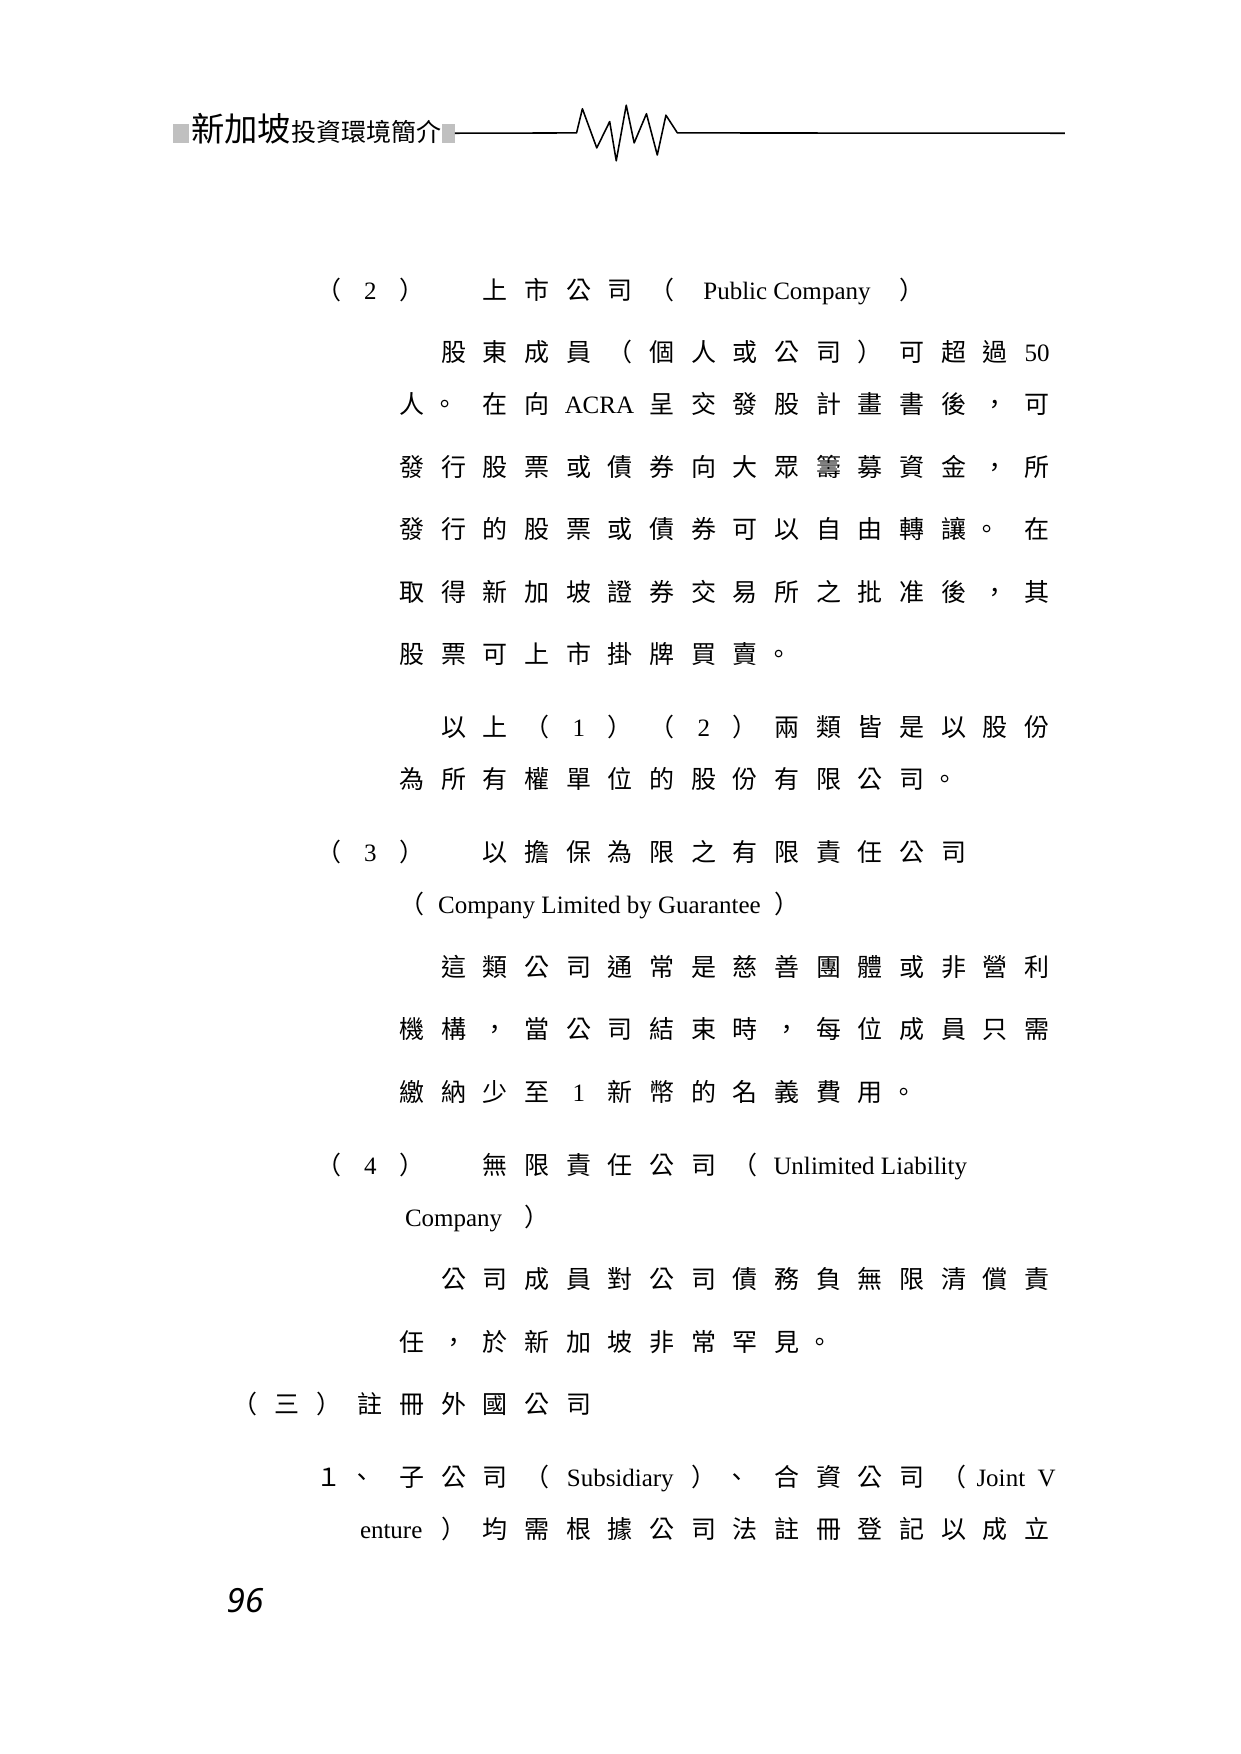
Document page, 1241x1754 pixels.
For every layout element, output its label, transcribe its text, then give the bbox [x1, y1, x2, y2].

text （3） 以擔保為限之有限責任公司（Company Limited by Guarantee） [306, 799, 1058, 924]
text （三）註冊外國公司 [207, 1361, 1058, 1424]
text 以上（1）（2）兩類皆是以股份為所有權單位的股份有限公司。 [367, 674, 1058, 799]
text 股東成員（個人或公司）可超過50人。在向ACRA呈交發股計畫書後，可發行股票或債券向大眾籌募資金，所發行的股票或債券可以自由轉讓。在取得新加坡證券交易所之批准後，其股票可上市掛牌買賣。 [367, 299, 1058, 674]
text （2） 上市公司（Public Company） [306, 236, 1058, 299]
text 公司成員對公司債務負無限清償責任，於新加坡非常罕見。 [367, 1236, 1058, 1361]
text 這類公司通常是慈善團體或非營利機構，當公司結束時，每位成員只需繳納少至1新幣的名義費用。 [367, 924, 1058, 1111]
text １、子公司（Subsidiary）、合資公司（Joint Venture）均需根據公司法註冊登記以成立 [281, 1424, 1058, 1549]
text （4） 無限責任公司（Unlimited Liability Company） [306, 1111, 1058, 1236]
